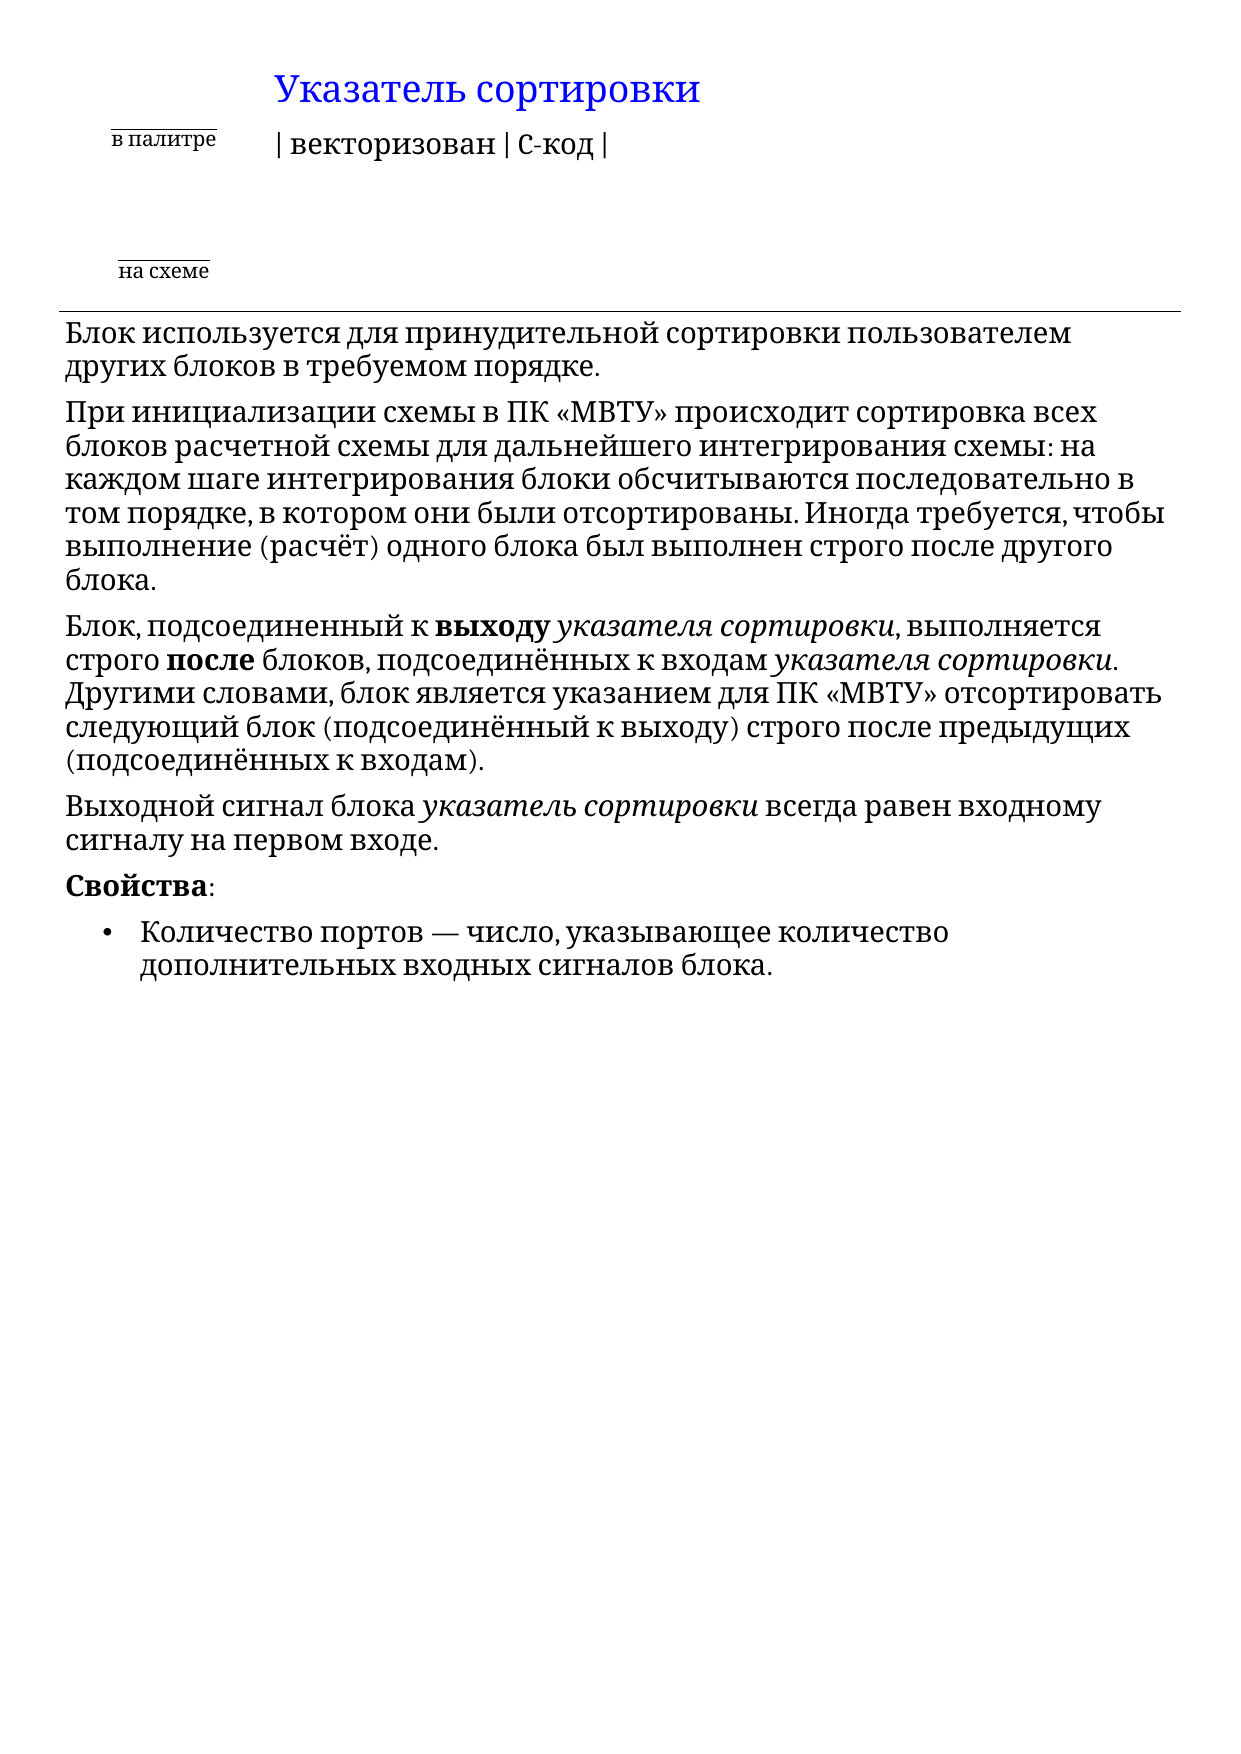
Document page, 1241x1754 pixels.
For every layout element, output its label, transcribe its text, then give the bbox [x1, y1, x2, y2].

table_header [59, 59, 268, 122]
table_cell Блок используется для принудительной сортировки пользователем других блоков в требуемом порядке. При инициализации схемы в ПК «МВТУ» происходит сортировка всех блоков расчетной схемы для дальнейшего интегрирования схемы: на каждом шаге интегрирования блоки обсчитываются последовательно в том порядке, в котором они были отсортированы. Иногда требуется, чтобы выполнение (расчёт) одного блока был выполнен строго после другого блока. Блок, подсоединенный к выходу указателя сортировки, выполняется строго после блоков, подсоединённых к входам указателя сортировки. Другими словами, блок является указанием для ПК «МВТУ» отсортировать следующий блок (подсоединённый к выходу) строго после предыдущих (подсоединённых к входам). Выходной сигнал блока указатель сортировки всегда равен входному сигналу на первом входе. Свойства: Количество портов — число, указывающее количество дополнительных входных сигналов блока. [59, 312, 1181, 1001]
table_header Указатель сортировки [269, 59, 1181, 122]
table_cell в палитре [59, 122, 268, 179]
table_cell [269, 180, 1181, 253]
table_cell | векторизован | C-код | [269, 122, 1181, 179]
table_cell [269, 254, 1181, 311]
table_cell [59, 180, 268, 253]
table_cell на схеме [59, 254, 268, 311]
